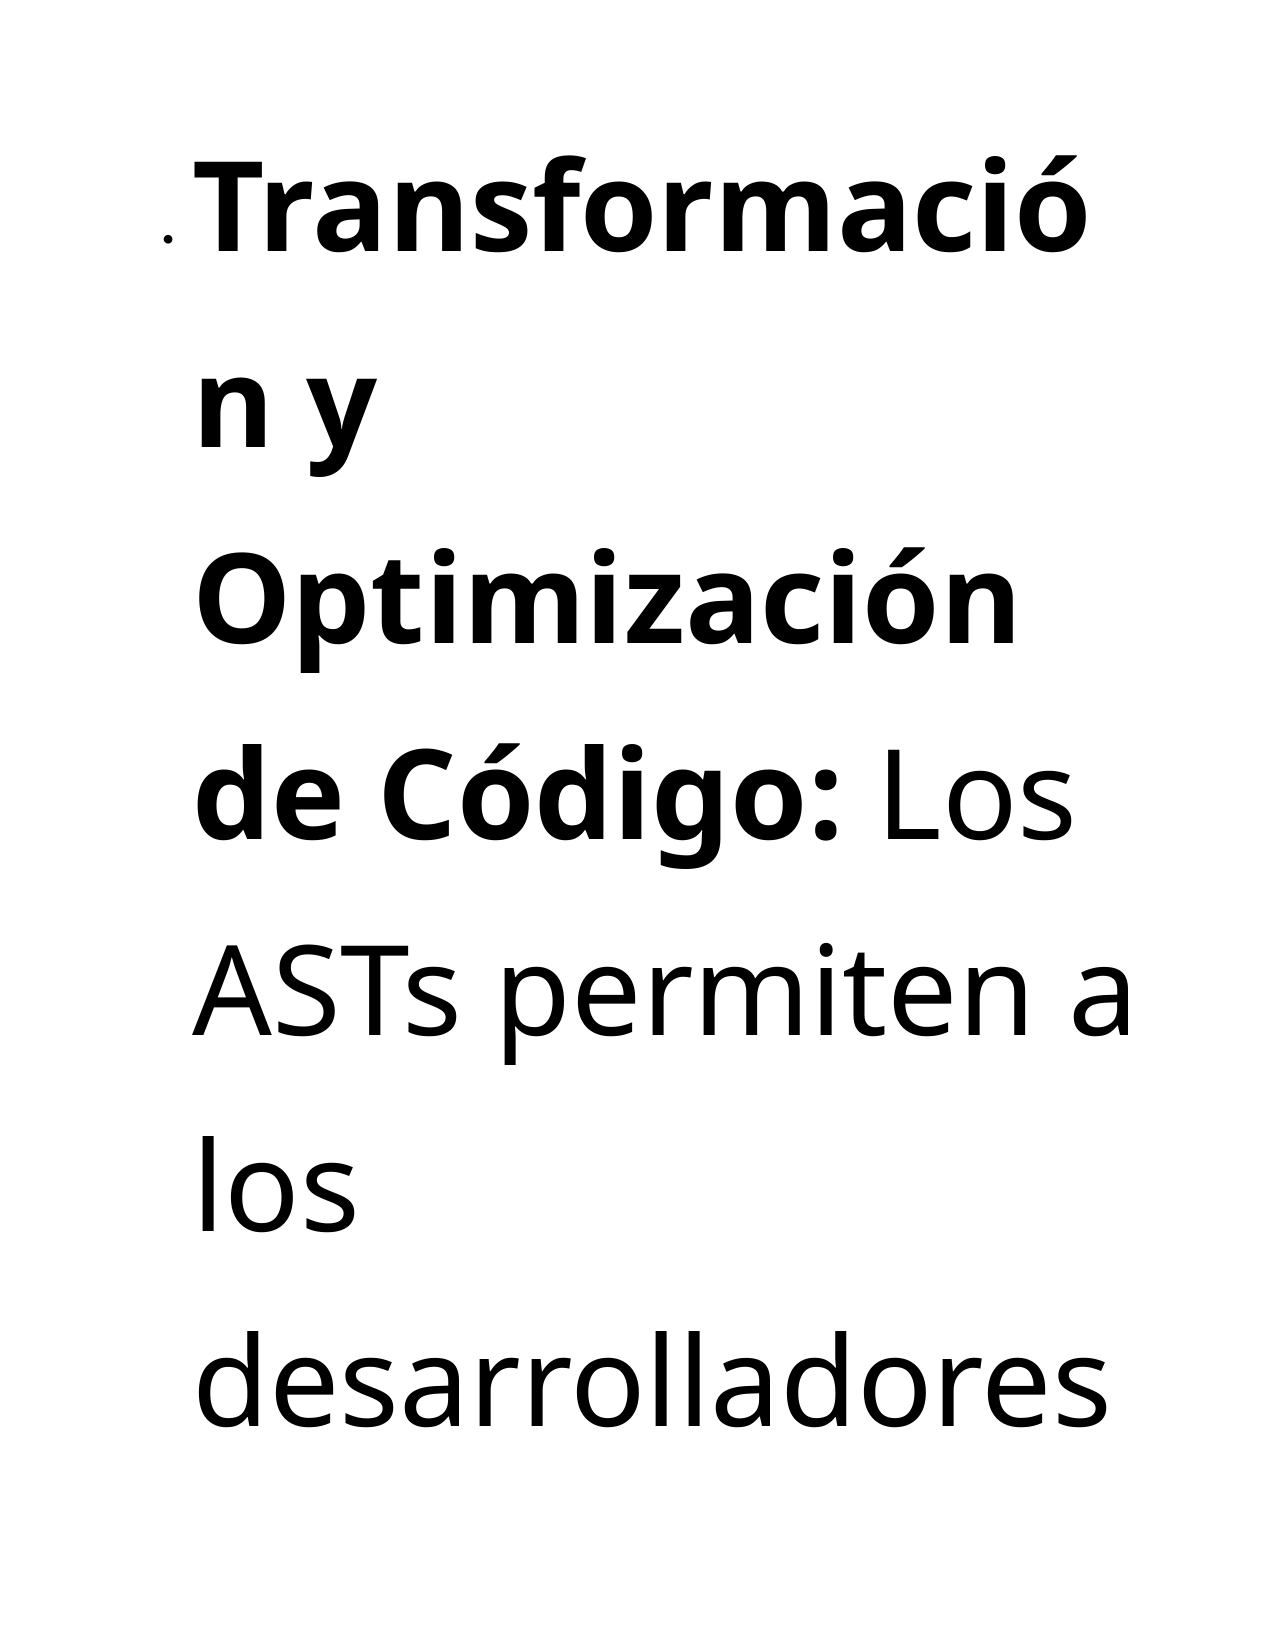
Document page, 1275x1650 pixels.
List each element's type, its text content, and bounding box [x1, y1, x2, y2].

list Transformación y Optimización de Código: Los ASTs permiten a los desarrolladores [162, 118, 1157, 1463]
